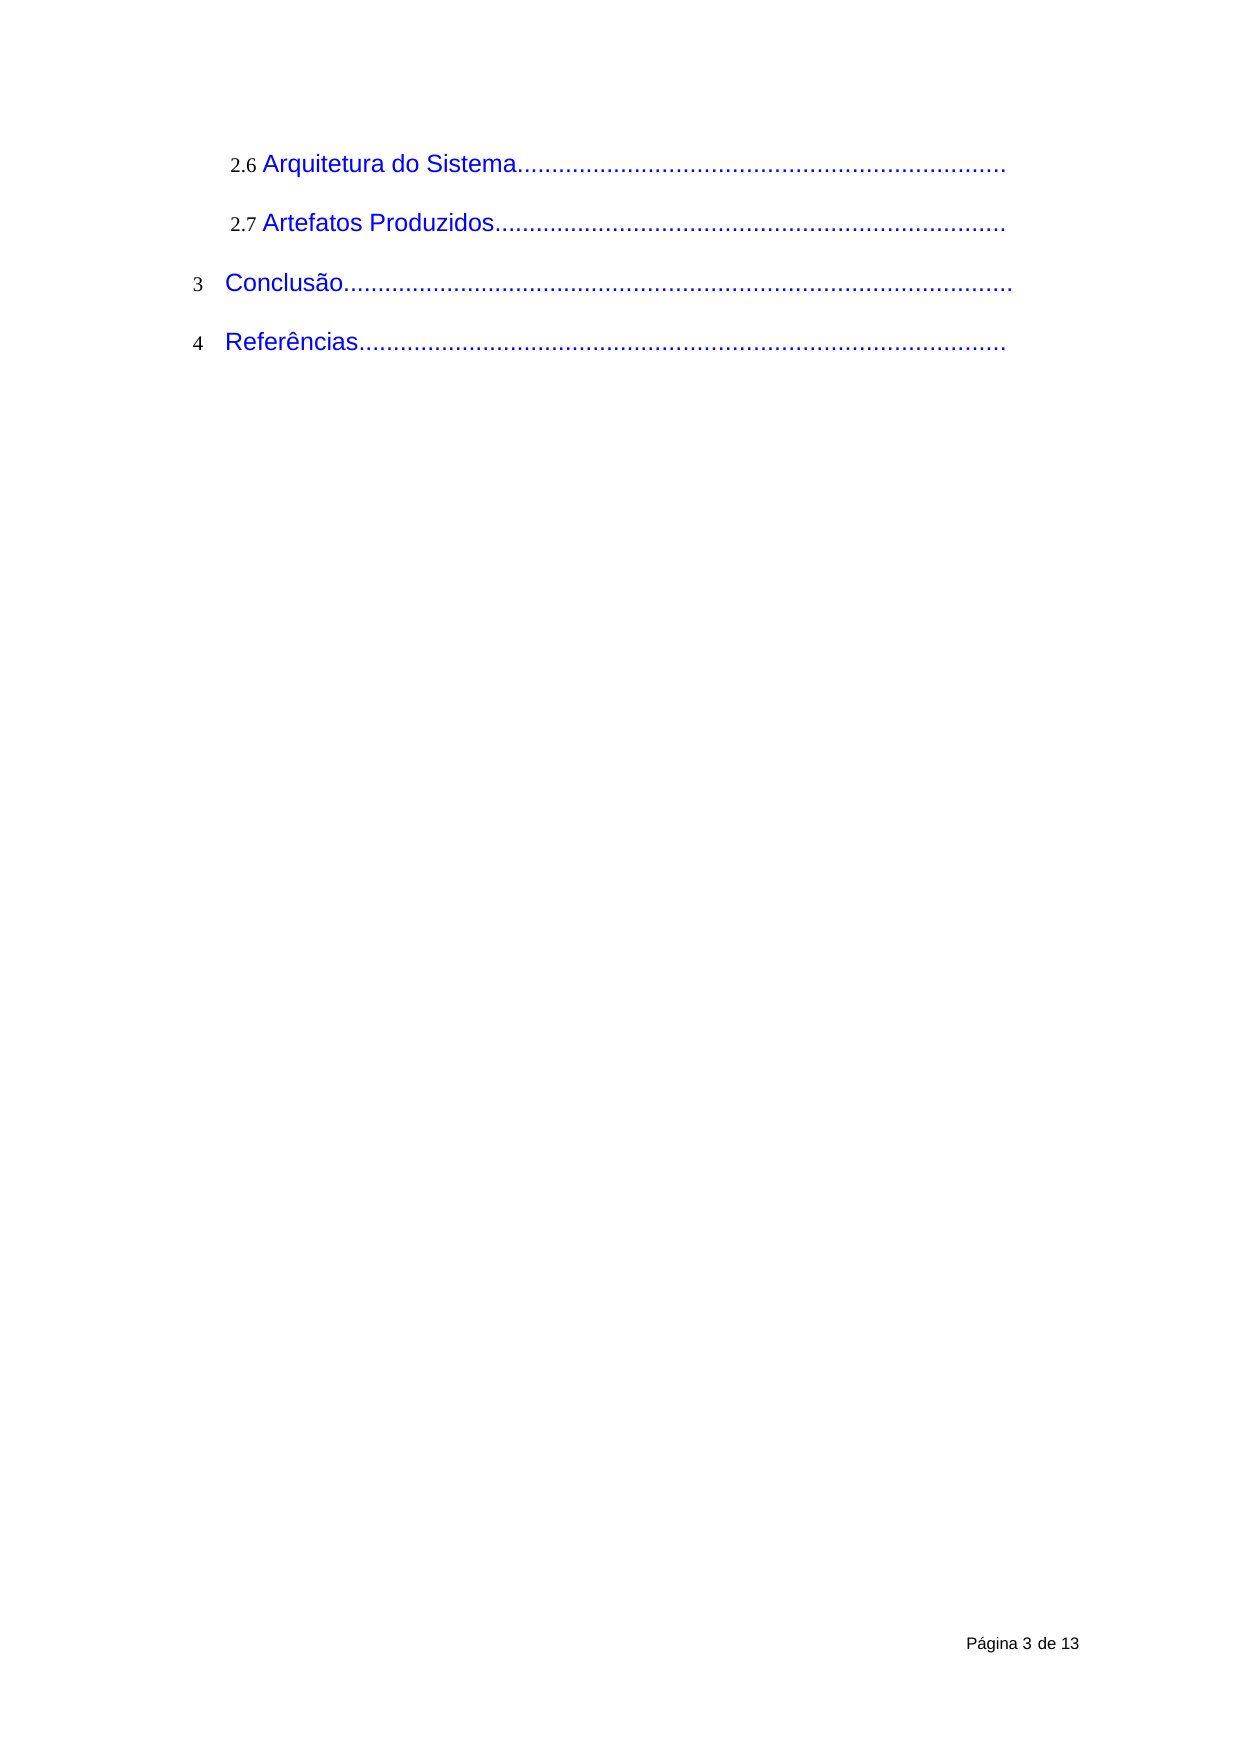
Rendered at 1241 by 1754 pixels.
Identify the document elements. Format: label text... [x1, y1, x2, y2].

list Conclusão [187, 268, 1015, 296]
list Referências [187, 327, 1015, 355]
list Artefatos Produzidos [225, 209, 1015, 237]
list Arquitetura do Sistema [225, 150, 1015, 178]
